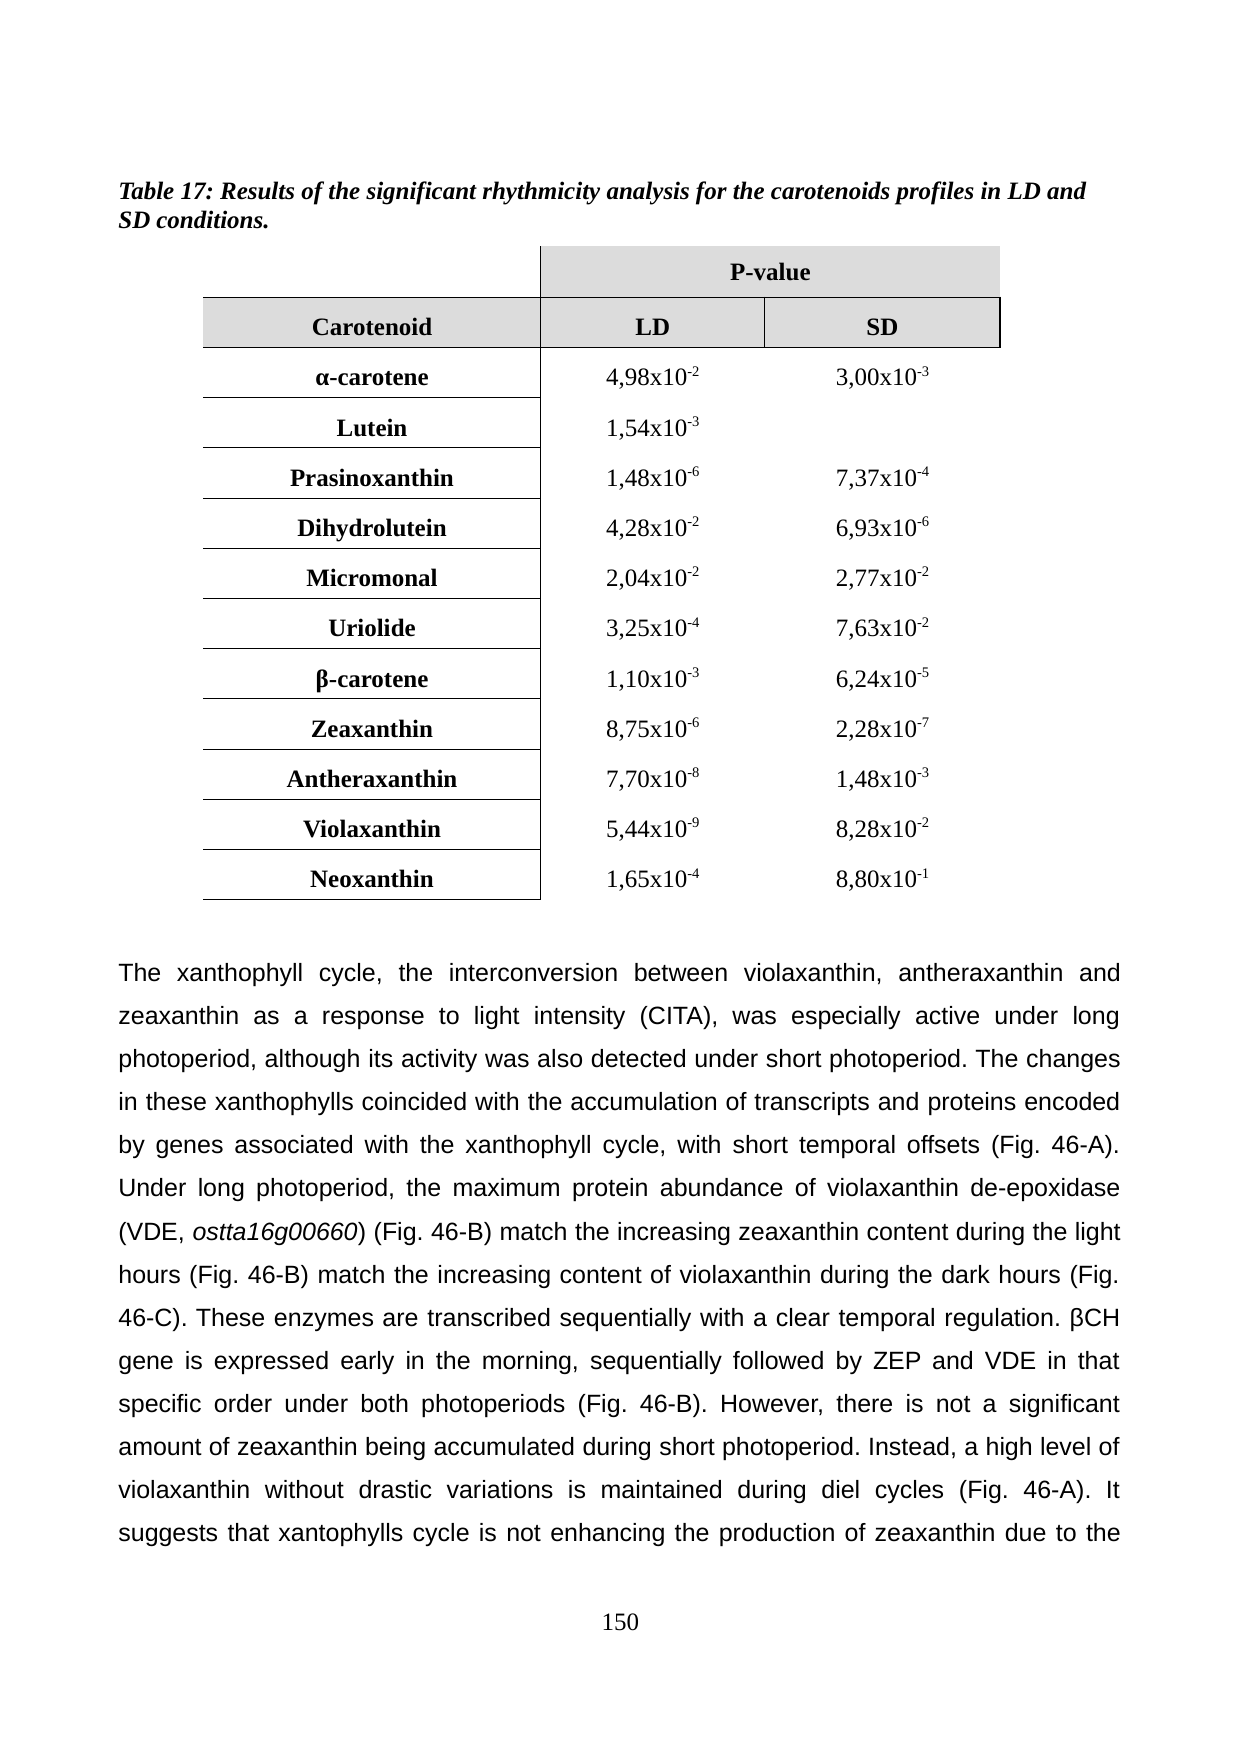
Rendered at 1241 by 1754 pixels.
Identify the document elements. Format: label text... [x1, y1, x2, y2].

table_cell Dihydrolutein [203, 499, 540, 548]
table_cell 1,54x10-3 [541, 397, 764, 447]
table_cell 5,44x10-9 [541, 799, 764, 849]
table_cell 1,48x10-3 [764, 749, 1000, 799]
table_cell Uriolide [203, 599, 540, 648]
text The xanthophyll cycle, the interconversion between violaxanthin, antheraxanthin and zeaxanthin as a response to light intensity (CITA), was especially active under long photoperiod, although its activity was also detected under short photoperiod. The changes in these xanthophylls coincided with the accumulation of transcripts and proteins encoded by genes associated with the xanthophyll cycle, with short temporal offsets (Fig. 46-A). Under long photoperiod, the maximum protein abundance of violaxanthin de-epoxidase (VDE, ostta16g00660) (Fig. 46-B) match the increasing zeaxanthin content during the light hours (Fig. 46-B) match the increasing content of violaxanthin during the dark hours (Fig. 46-C). These enzymes are transcribed sequentially with a clear temporal regulation. βCH gene is expressed early in the morning, sequentially followed by ZEP and VDE in that specific order under both photoperiods (Fig. 46-B). However, there is not a significant amount of zeaxanthin being accumulated during short photoperiod. Instead, a high level of violaxanthin without drastic variations is maintained during diel cycles (Fig. 46-A). It suggests that xantophylls cycle is not enhancing the production of zeaxanthin due to the [118, 958, 1122, 1547]
table_cell 4,28x10-2 [541, 498, 764, 548]
table_cell Lutein [203, 398, 540, 447]
table_cell 7,63x10-2 [764, 598, 1000, 648]
text Table 17: Results of the significant rhythmicity analysis for the carotenoids profiles in LD and SD conditions. [118, 176, 1122, 234]
table_cell SD [765, 298, 999, 347]
table_cell Prasinoxanthin [203, 448, 540, 497]
table_cell 4,98x10-2 [541, 348, 764, 397]
table_cell α-carotene [203, 348, 540, 397]
table_cell 8,80x10-1 [764, 849, 1000, 899]
table_cell 3,00x10-3 [764, 348, 1000, 397]
table_cell LD [541, 298, 764, 347]
table_cell 7,70x10-8 [541, 749, 764, 799]
table_cell 2,28x10-7 [764, 698, 1000, 748]
table_cell 2,04x10-2 [541, 548, 764, 598]
table_cell [764, 397, 1000, 447]
table_cell Antheraxanthin [203, 750, 540, 799]
table_header [203, 246, 540, 297]
table_cell β-carotene [203, 649, 540, 698]
table_cell Violaxanthin [203, 800, 540, 849]
table_header P-value [541, 246, 1000, 297]
table_cell Zeaxanthin [203, 699, 540, 748]
table_cell 8,75x10-6 [541, 698, 764, 748]
table_cell 7,37x10-4 [764, 447, 1000, 497]
table_cell 2,77x10-2 [764, 548, 1000, 598]
table_cell 1,10x10-3 [541, 648, 764, 698]
table_cell 1,65x10-4 [541, 849, 764, 899]
table_cell Carotenoid [203, 298, 540, 347]
table_cell 1,48x10-6 [541, 447, 764, 497]
table_cell 3,25x10-4 [541, 598, 764, 648]
table_cell Neoxanthin [203, 850, 540, 899]
table_cell 8,28x10-2 [764, 799, 1000, 849]
table_cell 6,24x10-5 [764, 648, 1000, 698]
table_cell 6,93x10-6 [764, 498, 1000, 548]
table_cell Micromonal [203, 549, 540, 598]
